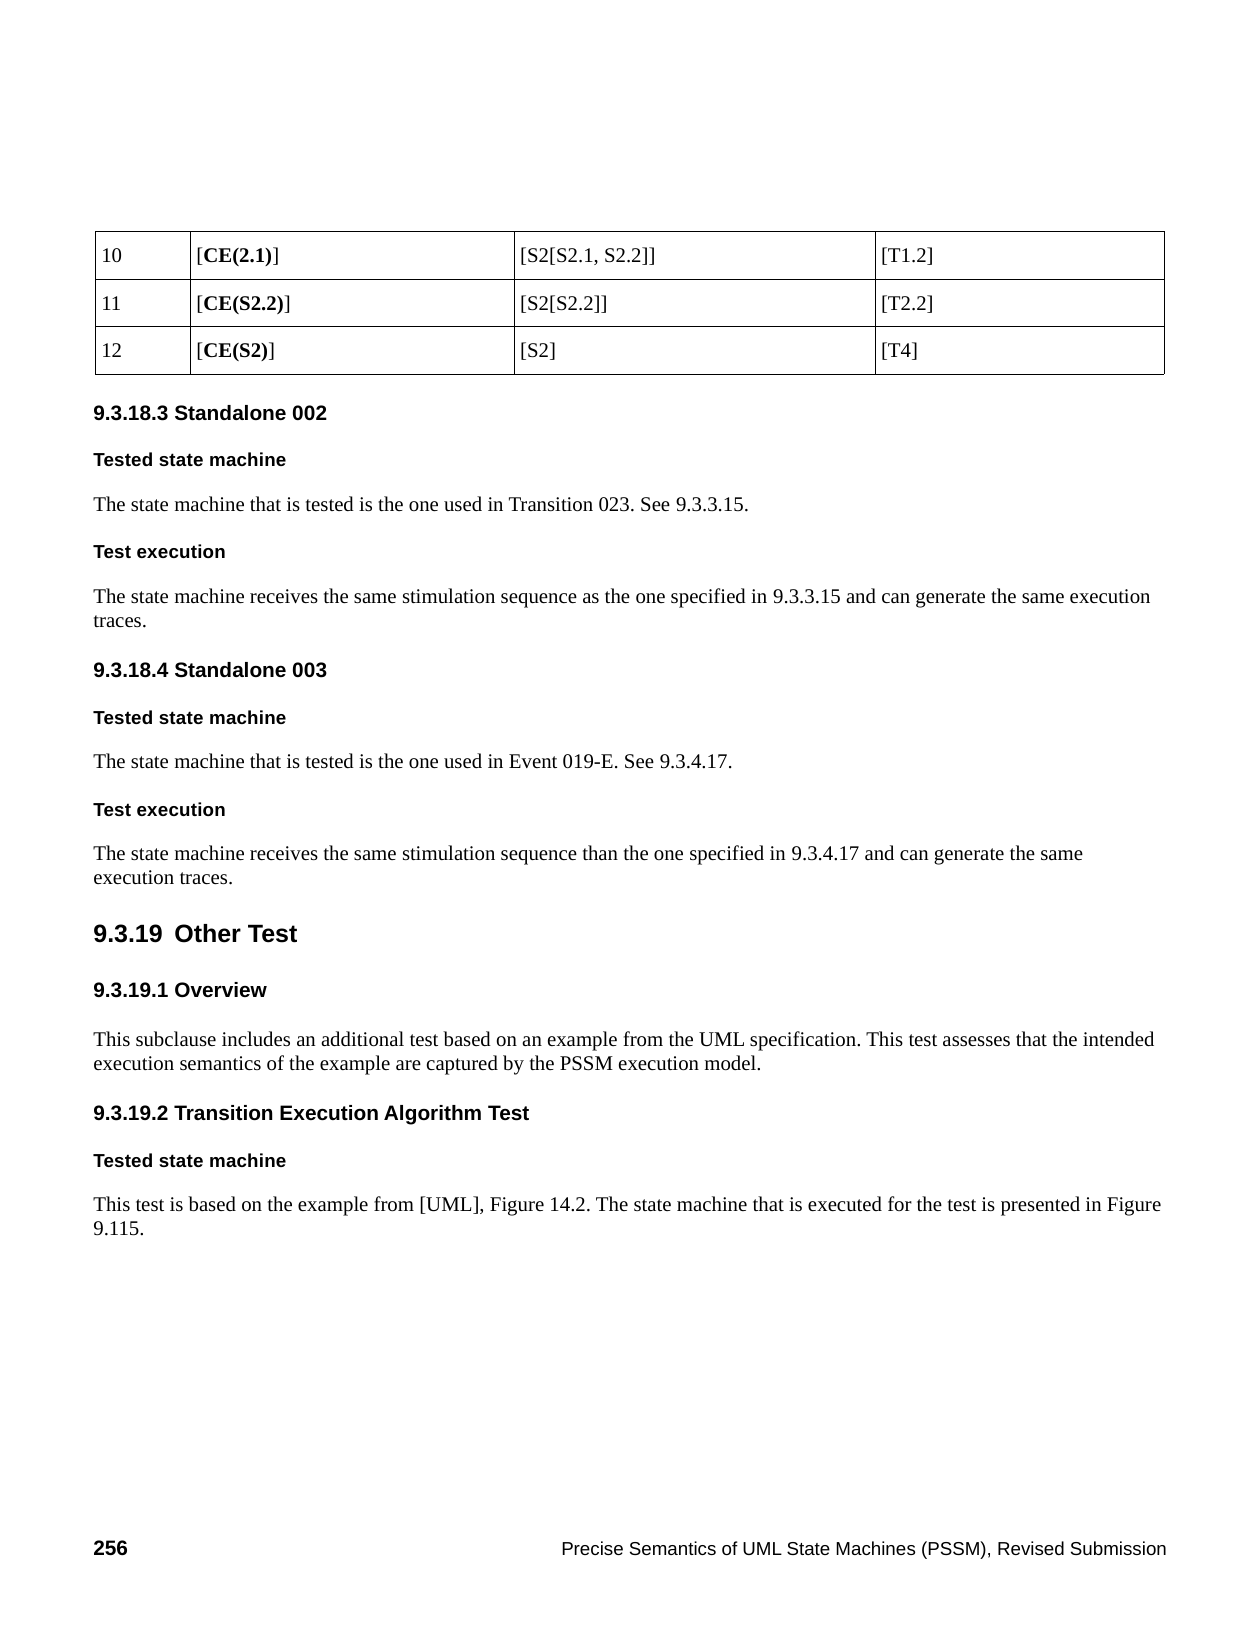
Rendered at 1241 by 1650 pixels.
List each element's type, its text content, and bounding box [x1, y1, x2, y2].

subtitle Tested state machine [93, 707, 1164, 728]
table_cell [CE(S2.2)] [191, 280, 514, 326]
subtitle Tested state machine [93, 449, 1164, 471]
subtitle Other Test [93, 918, 1164, 947]
subtitle Standalone 003 [93, 657, 1164, 682]
subtitle Test execution [93, 541, 1164, 562]
table_cell [CE(S2)] [191, 327, 514, 374]
table_cell 10 [96, 232, 190, 279]
text This subclause includes an additional test based on an example from the UML specification. This test assesses that the intended execution semantics of the example are captured by the PSSM execution model. [93, 1027, 1164, 1075]
subtitle Standalone 002 [93, 399, 1164, 424]
table_cell 12 [96, 327, 190, 374]
table_cell [CE(2.1)] [191, 232, 514, 279]
subtitle Transition Execution Algorithm Test [93, 1100, 1164, 1125]
table_cell [T1.2] [876, 232, 1164, 279]
text The state machine receives the same stimulation sequence than the one specified in 9.3.4.17 and can generate the same execution traces. [93, 841, 1164, 889]
table_cell [S2[S2.1, S2.2]] [515, 232, 875, 279]
text The state machine that is tested is the one used in Event 019-E. See 9.3.4.17. [93, 749, 1164, 773]
subtitle Overview [93, 977, 1164, 1002]
table_cell [S2[S2.2]] [515, 280, 875, 326]
table_cell [S2] [515, 327, 875, 374]
subtitle Test execution [93, 798, 1164, 820]
table_cell [T2.2] [876, 280, 1164, 326]
text The state machine that is tested is the one used in Transition 023. See 9.3.3.15. [93, 492, 1164, 516]
table_cell 11 [96, 280, 190, 326]
text The state machine receives the same stimulation sequence as the one specified in 9.3.3.15 and can generate the same execution traces. [93, 583, 1164, 632]
subtitle Tested state machine [93, 1150, 1164, 1171]
text This test is based on the example from [UML], Figure 14.2. The state machine that is executed for the test is presented in Figure 9.115. [93, 1192, 1164, 1240]
table_cell [T4] [876, 327, 1164, 374]
